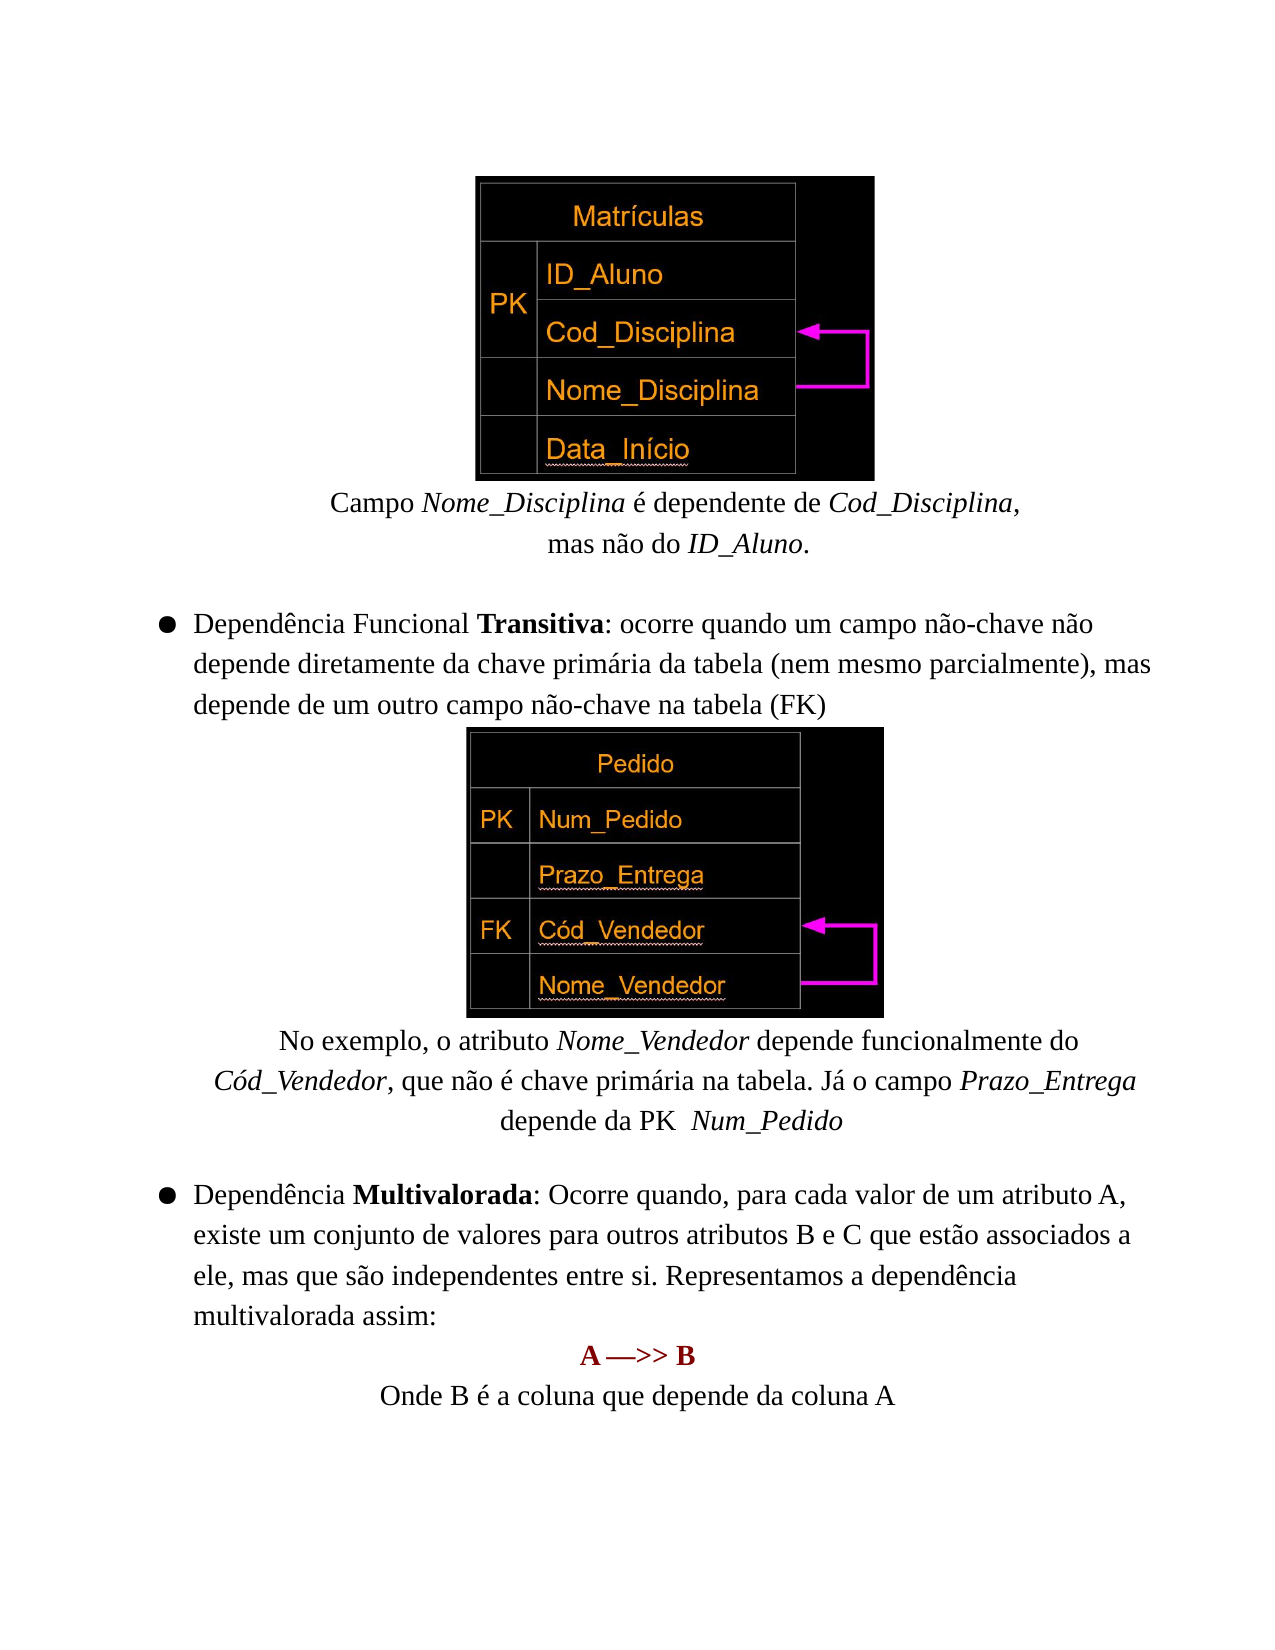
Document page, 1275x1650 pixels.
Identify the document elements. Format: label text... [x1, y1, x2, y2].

picture [466, 727, 884, 1018]
list Campo Nome_Disciplina é dependente de Cod_Disciplina, mas não do ID_Aluno. [156, 486, 1157, 599]
text Onde B é a coluna que depende da coluna A [118, 1378, 1157, 1412]
text A —>> B [118, 1338, 1157, 1372]
list No exemplo, o atributo Nome_Vendedor depende funcionalmente do Cód_Vendedor, que não é chave primária na tabela. Já o campo Prazo_Entrega depende da PK Num_Pedido [156, 1023, 1157, 1171]
picture [475, 176, 875, 481]
list Dependência Multivalorada: Ocorre quando, para cada valor de um atributo A, existe um conjunto de valores para outros atributos B e C que estão associados a ele, mas que são independentes entre si. Representamos a dependência multivalorada assim: [156, 1177, 1157, 1331]
list Dependência Funcional Transitiva: ocorre quando um campo não-chave não depende diretamente da chave primária da tabela (nem mesmo parcialmente), mas depende de um outro campo não-chave na tabela (FK) [156, 606, 1157, 720]
